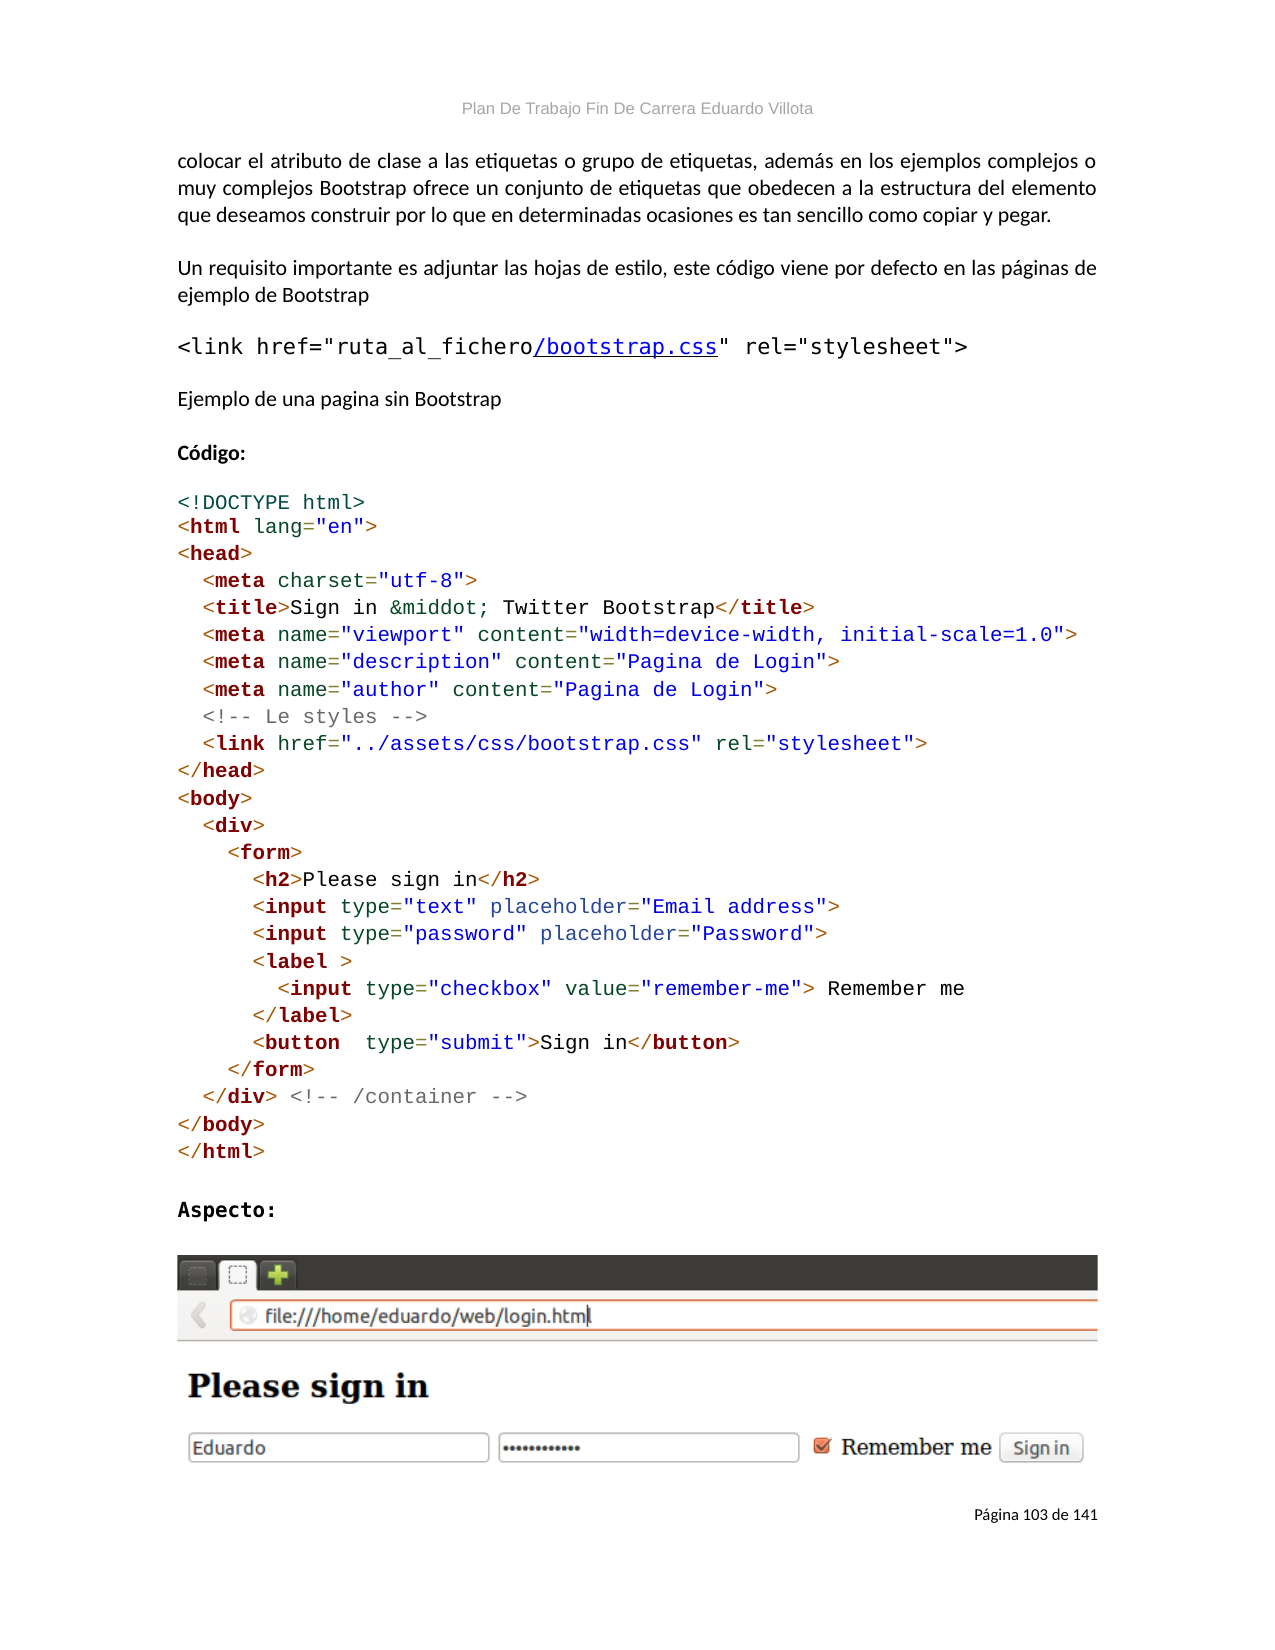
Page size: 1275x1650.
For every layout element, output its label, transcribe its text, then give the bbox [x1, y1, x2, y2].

text <label > [177, 951, 1098, 974]
text </form> [177, 1059, 1098, 1083]
text <html lang="en"> [177, 516, 1098, 539]
text <div> [177, 815, 1098, 838]
text <input type="password" placeholder="Password"> [177, 923, 1098, 947]
text <meta charset="utf-8"> [177, 570, 1098, 594]
text <meta name="description" content="Pagina de Login"> [177, 652, 1098, 675]
text </div> <!-- /container --> [177, 1087, 1098, 1110]
text </body> [177, 1114, 1098, 1137]
text </label> [177, 1005, 1098, 1029]
text Ejemplo de una pagina sin Bootstrap [177, 385, 1098, 412]
text <input type="checkbox" value="remember-me"> Remember me [177, 978, 1098, 1001]
text <link href="ruta_al_fichero/bootstrap.css" rel="stylesheet"> [177, 334, 1098, 360]
text Un requisito importante es adjuntar las hojas de estilo, este código viene por defecto en las páginas de ejemplo de Bootstrap [177, 254, 1098, 308]
text <body> [177, 787, 1098, 811]
text <meta name="viewport" content="width=device-width, initial-scale=1.0"> [177, 624, 1098, 648]
picture [177, 1255, 1098, 1490]
text <!-- Le styles --> [177, 706, 1098, 729]
text <head> [177, 543, 1098, 566]
text <title>Sign in &middot; Twitter Bootstrap</title> [177, 597, 1098, 621]
text </head> [177, 760, 1098, 784]
text colocar el atributo de clase a las etiquetas o grupo de etiquetas, además en los ejemplos complejos o muy complejos Bootstrap ofrece un conjunto de etiquetas que obedecen a la estructura del elemento que deseamos construir por lo que en determinadas ocasiones es tan sencillo como copiar y pegar. [177, 148, 1098, 228]
text <meta name="author" content="Pagina de Login"> [177, 679, 1098, 702]
text <input type="text" placeholder="Email address"> [177, 896, 1098, 920]
text Aspecto: [177, 1198, 1098, 1222]
text <form> [177, 842, 1098, 866]
text Código: [177, 439, 1098, 465]
text <h2>Please sign in</h2> [177, 869, 1098, 893]
text <button type="submit">Sign in</button> [177, 1032, 1098, 1056]
text <link href="../assets/css/bootstrap.css" rel="stylesheet"> [177, 733, 1098, 757]
text </html> [177, 1141, 1098, 1164]
text <!DOCTYPE html> [177, 492, 1098, 516]
